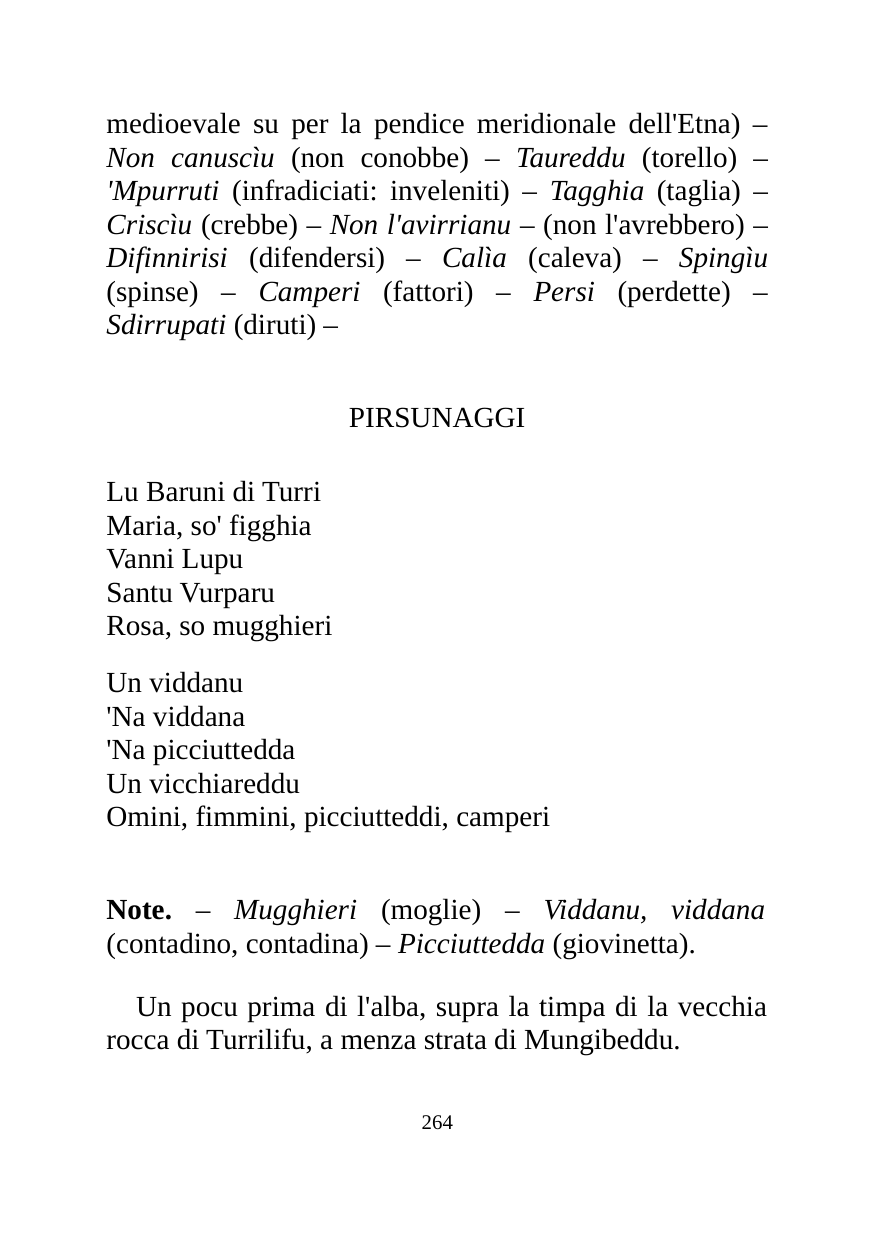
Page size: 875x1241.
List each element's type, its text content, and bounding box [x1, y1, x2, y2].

text Omini, fimmini, picciutteddi, camperi [106, 799, 768, 833]
text Rosa, so mugghieri [106, 608, 768, 642]
text Maria, so' figghia [106, 508, 768, 541]
text Lu Baruni di Turri [106, 474, 768, 508]
text Vanni Lupu [106, 541, 768, 575]
text Un viddanu [106, 665, 768, 699]
text Un pocu prima di l'alba, supra la timpa di la vecchia rocca di Turrilifu, a menza strata di Mungibeddu. [106, 989, 768, 1056]
text 'Na picciuttedda [106, 732, 768, 766]
text medioevale su per la pendice meridionale dell'Etna) – Non canuscìu (non conobbe) – Taureddu (torello) – 'Mpurruti (infradiciati: inveleniti) – Tagghia (taglia) – Criscìu (crebbe) – Non l'avirrianu – (non l'avrebbero) – Difinnirisi (difendersi) – Calìa (caleva) – Spingìu (spinse) – Camperi (fattori) – Persi (perdette) – Sdirrupati (diruti) – [106, 106, 768, 341]
text 'Na viddana [106, 699, 768, 732]
text Un vicchiareddu [106, 766, 768, 799]
text Santu Vurparu [106, 575, 768, 608]
text PIRSUNAGGI [106, 400, 768, 434]
text Note. – Mugghieri (moglie) – Viddanu, viddana (contadino, contadina) – Picciuttedda (giovinetta). [106, 892, 768, 959]
